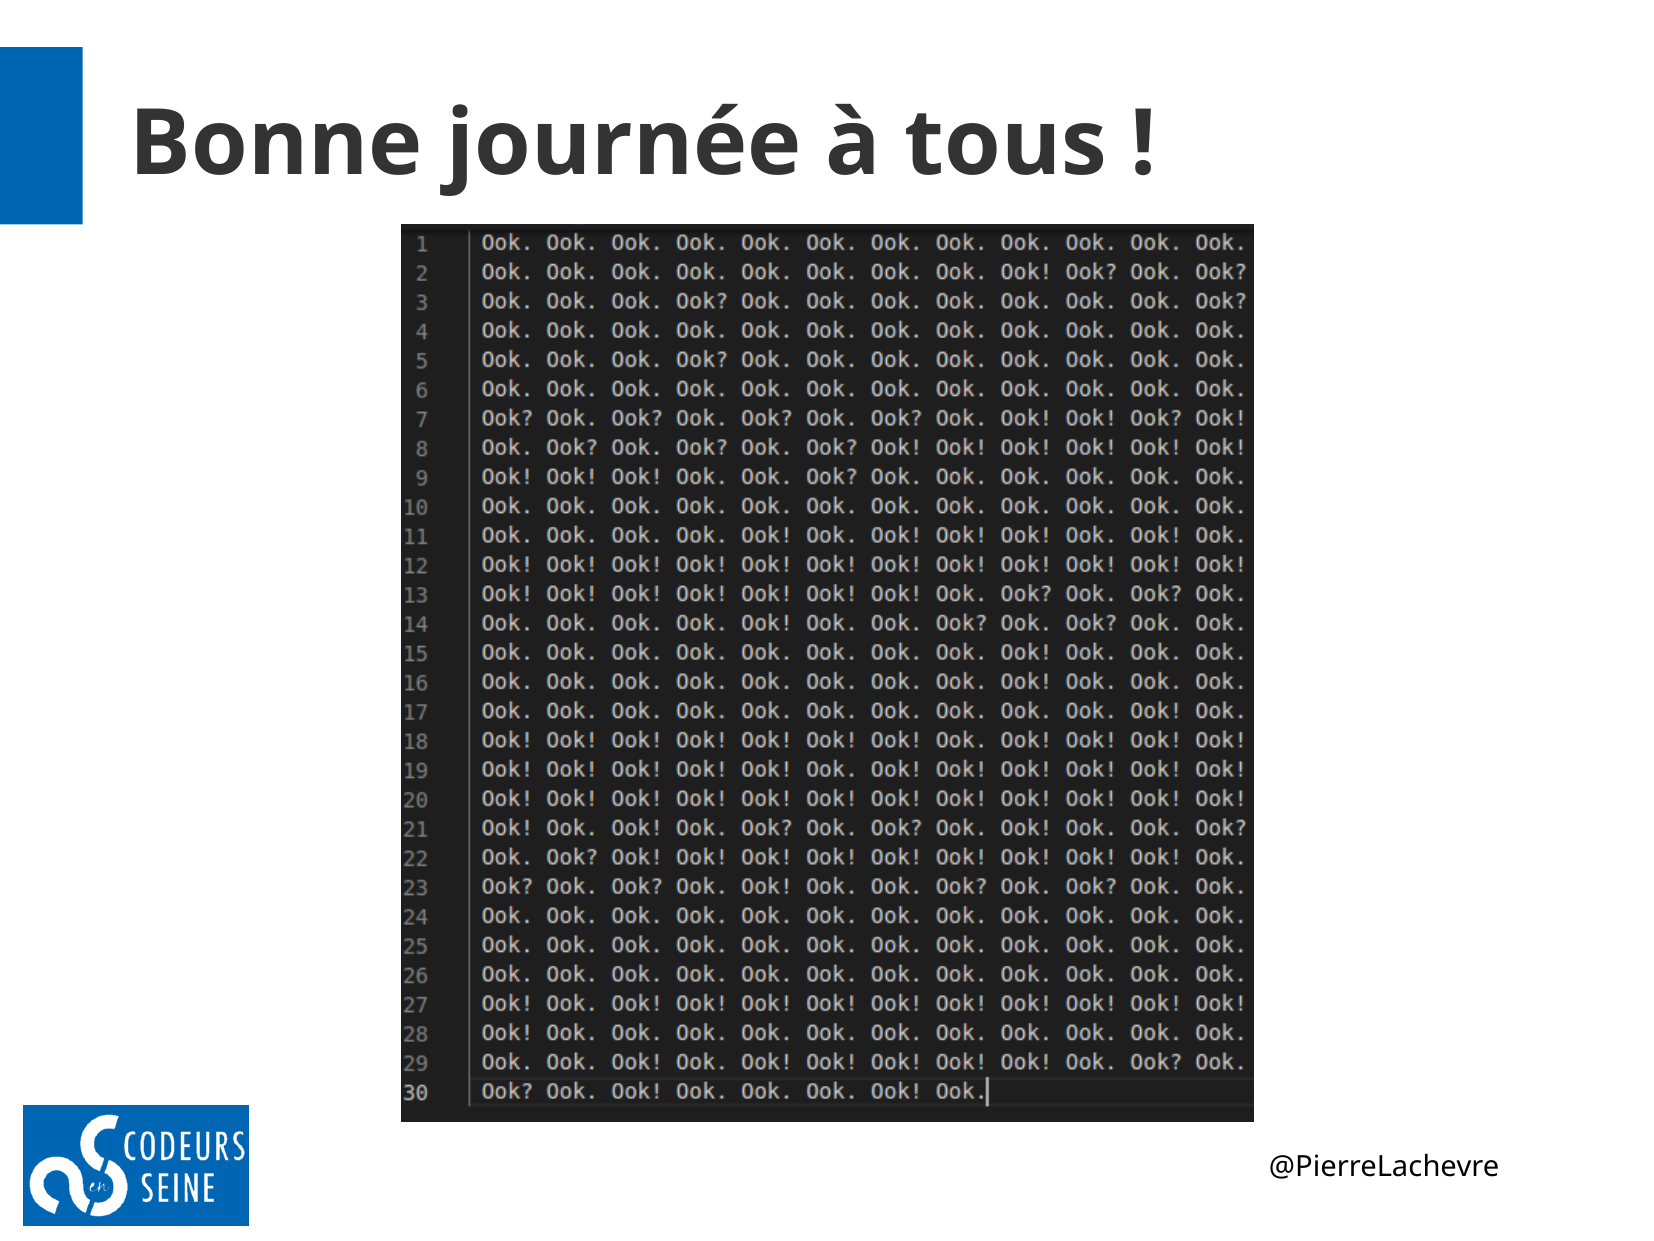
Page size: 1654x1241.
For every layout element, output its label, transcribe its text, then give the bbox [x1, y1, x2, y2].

picture [23, 1105, 249, 1226]
title Bonne journée à tous ! [129, 35, 1583, 243]
picture [401, 224, 1254, 1122]
